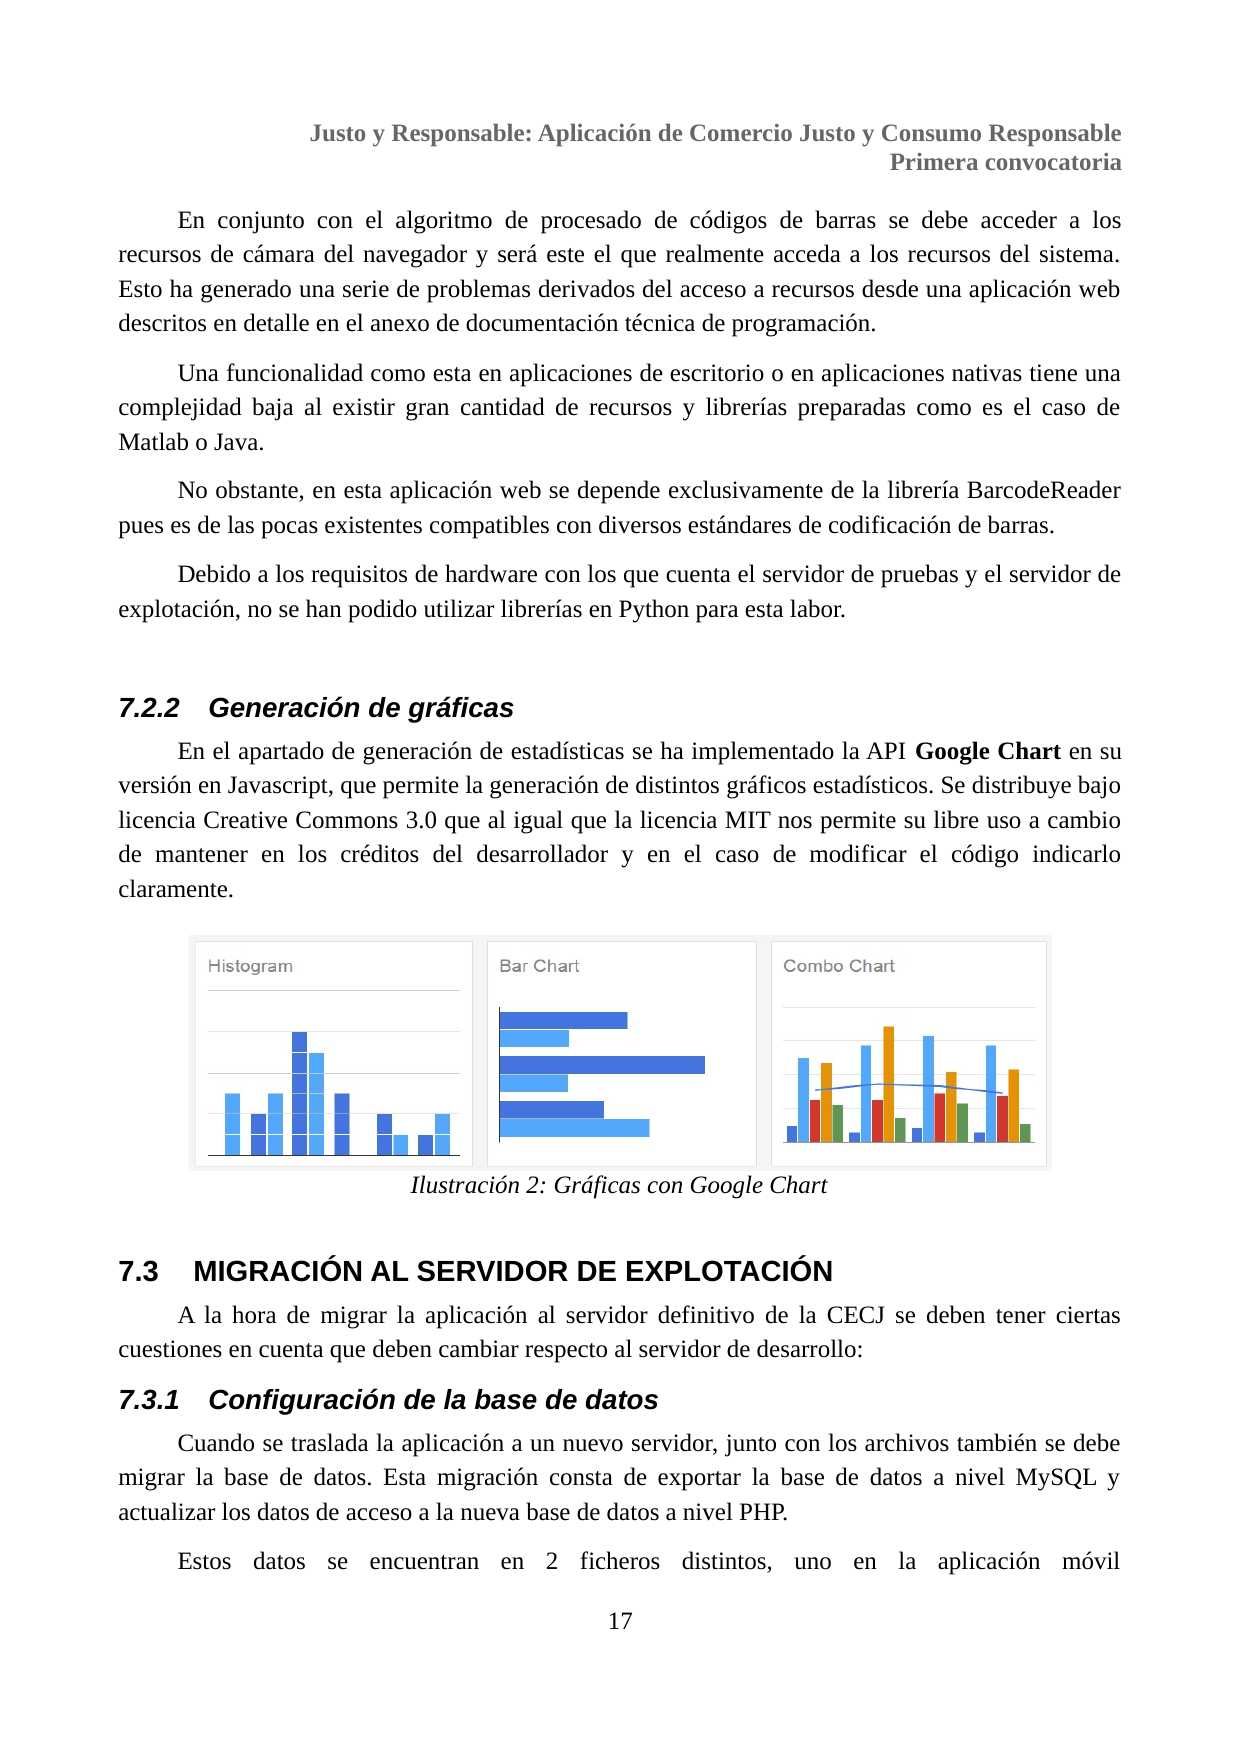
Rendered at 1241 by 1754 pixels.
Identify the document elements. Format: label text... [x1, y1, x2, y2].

text Cuando se traslada la aplicación a un nuevo servidor, junto con los archivos también se debe migrar la base de datos. Esta migración consta de exportar la base de datos a nivel MySQL y actualizar los datos de acceso a la nueva base de datos a nivel PHP. [118, 1428, 1122, 1525]
subtitle Configuración de la base de datos [118, 1383, 1122, 1415]
text No obstante, en esta aplicación web se depende exclusivamente de la librería BarcodeReader pues es de las pocas existentes compatibles con diversos estándares de codificación de barras. [118, 476, 1122, 539]
text Una funcionalidad como esta en aplicaciones de escritorio o en aplicaciones nativas tiene una complejidad baja al existir gran cantidad de recursos y librerías preparadas como es el caso de Matlab o Java. [118, 358, 1122, 455]
text Estos datos se encuentran en 2 ficheros distintos, uno en la aplicación móvil [118, 1546, 1122, 1574]
subtitle MIGRACIÓN AL SERVIDOR DE EXPLOTACIÓN [118, 1254, 1122, 1287]
subtitle Generación de gráficas [118, 692, 1122, 724]
text A la hora de migrar la aplicación al servidor definitivo de la CECJ se deben tener ciertas cuestiones en cuenta que deben cambiar respecto al servidor de desarrollo: [118, 1300, 1122, 1363]
text En el apartado de generación de estadísticas se ha implementado la API Google Chart en su versión en Javascript, que permite la generación de distintos gráficos estadísticos. Se distribuye bajo licencia Creative Commons 3.0 que al igual que la licencia MIT nos permite su libre uso a cambio de mantener en los créditos del desarrollador y en el caso de modificar el código indicarlo claramente. [118, 736, 1122, 903]
picture [188, 935, 1052, 1171]
text Debido a los requisitos de hardware con los que cuenta el servidor de pruebas y el servidor de explotación, no se han podido utilizar librerías en Python para esta labor. [118, 559, 1122, 622]
text Ilustración 2: Gráficas con Google Chart [188, 1171, 1052, 1199]
text En conjunto con el algoritmo de procesado de códigos de barras se debe acceder a los recursos de cámara del navegador y será este el que realmente acceda a los recursos del sistema. Esto ha generado una serie de problemas derivados del acceso a recursos desde una aplicación web descritos en detalle en el anexo de documentación técnica de programación. [118, 205, 1122, 337]
